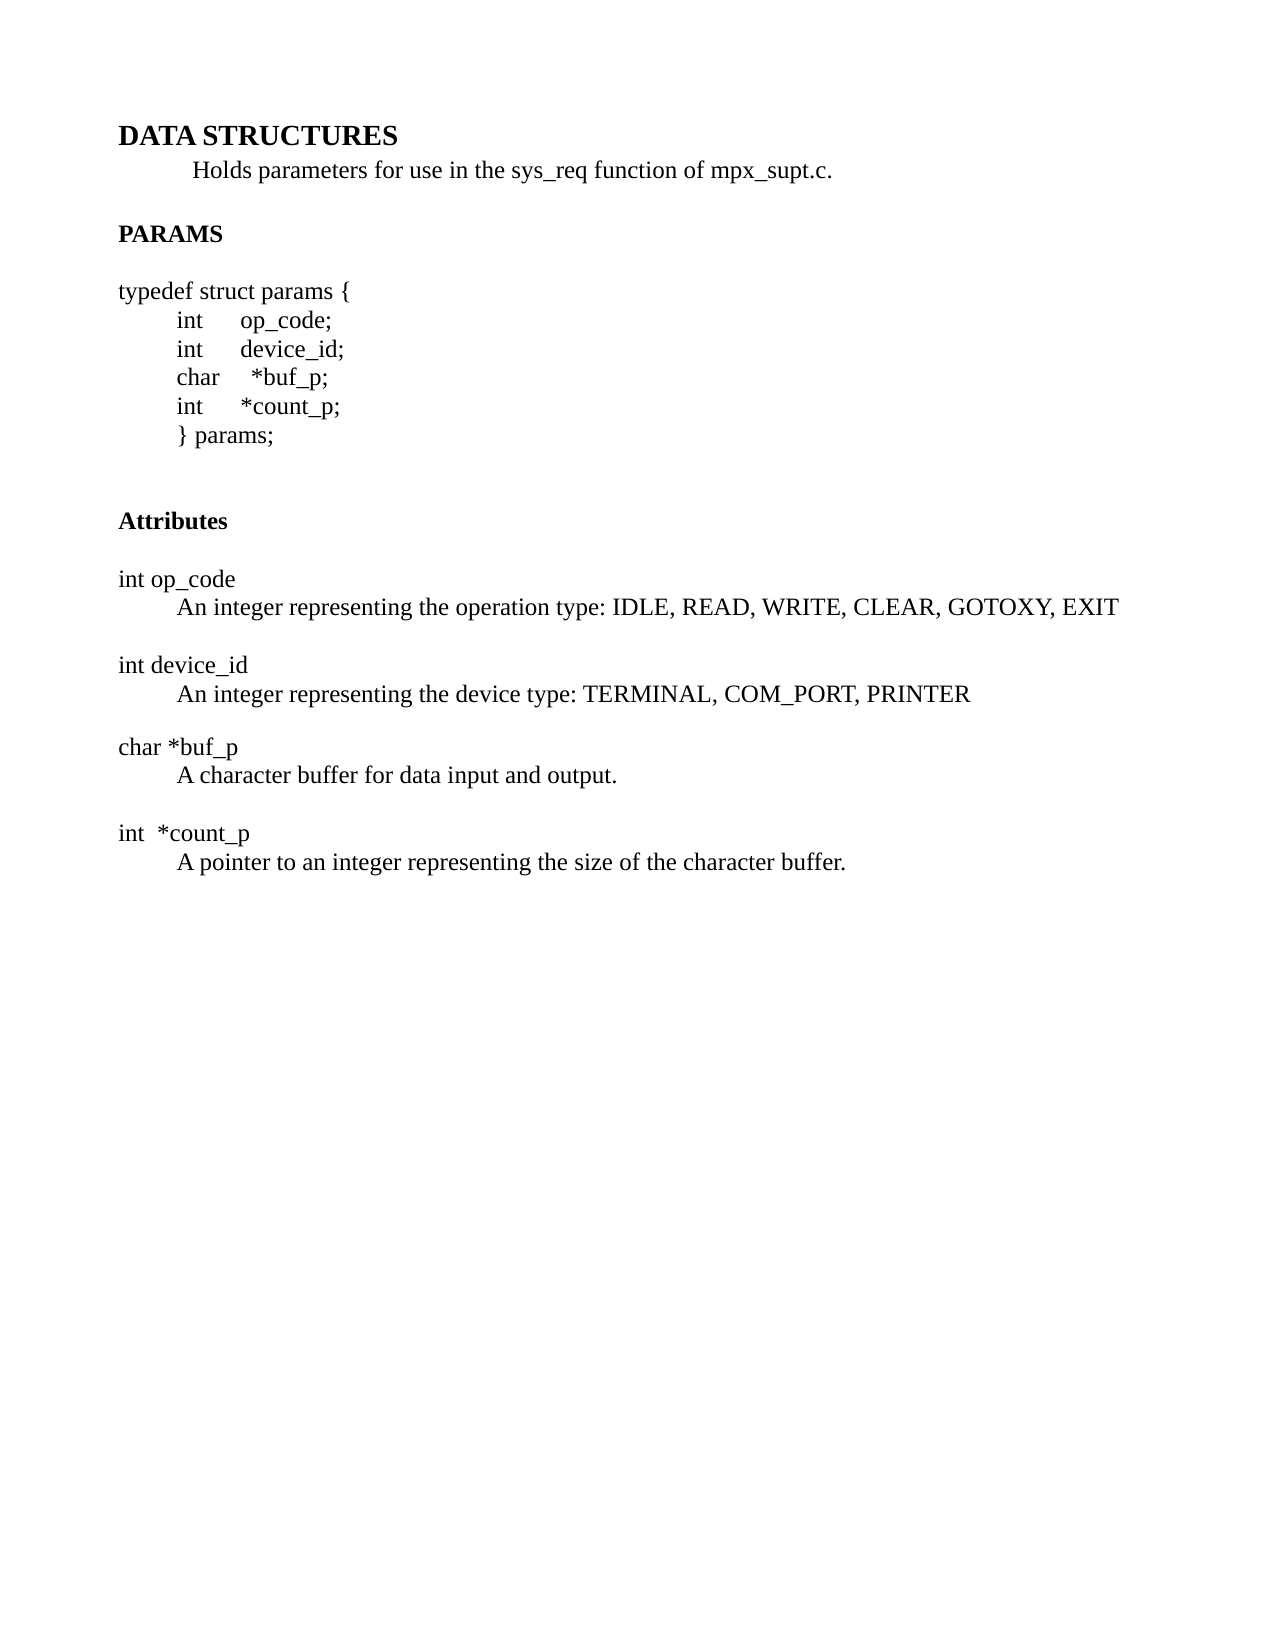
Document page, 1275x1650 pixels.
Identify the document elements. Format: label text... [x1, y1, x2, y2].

text A character buffer for data input and output. [118, 760, 1157, 789]
text An integer representing the device type: TERMINAL, COM_PORT, PRINTER [118, 679, 1157, 707]
text int *count_p [118, 818, 1157, 847]
text typedef struct params { [118, 276, 1157, 305]
text PARAMS [118, 219, 1157, 247]
text A pointer to an integer representing the size of the character buffer. [118, 847, 1157, 875]
text int device_id [118, 650, 1157, 679]
text DATA STRUCTURES [118, 118, 1157, 152]
text Attributes [118, 506, 1157, 535]
text int *count_p; [118, 391, 1157, 420]
text Holds parameters for use in the sys_req function of mpx_supt.c. [118, 152, 1157, 185]
text char *buf_p [118, 732, 1157, 760]
text int op_code [118, 564, 1157, 592]
text int op_code; [118, 305, 1157, 334]
text int device_id; [118, 334, 1157, 362]
text An integer representing the operation type: IDLE, READ, WRITE, CLEAR, GOTOXY, EXIT [118, 592, 1157, 621]
text char *buf_p; [118, 362, 1157, 391]
text } params; [118, 420, 1157, 449]
